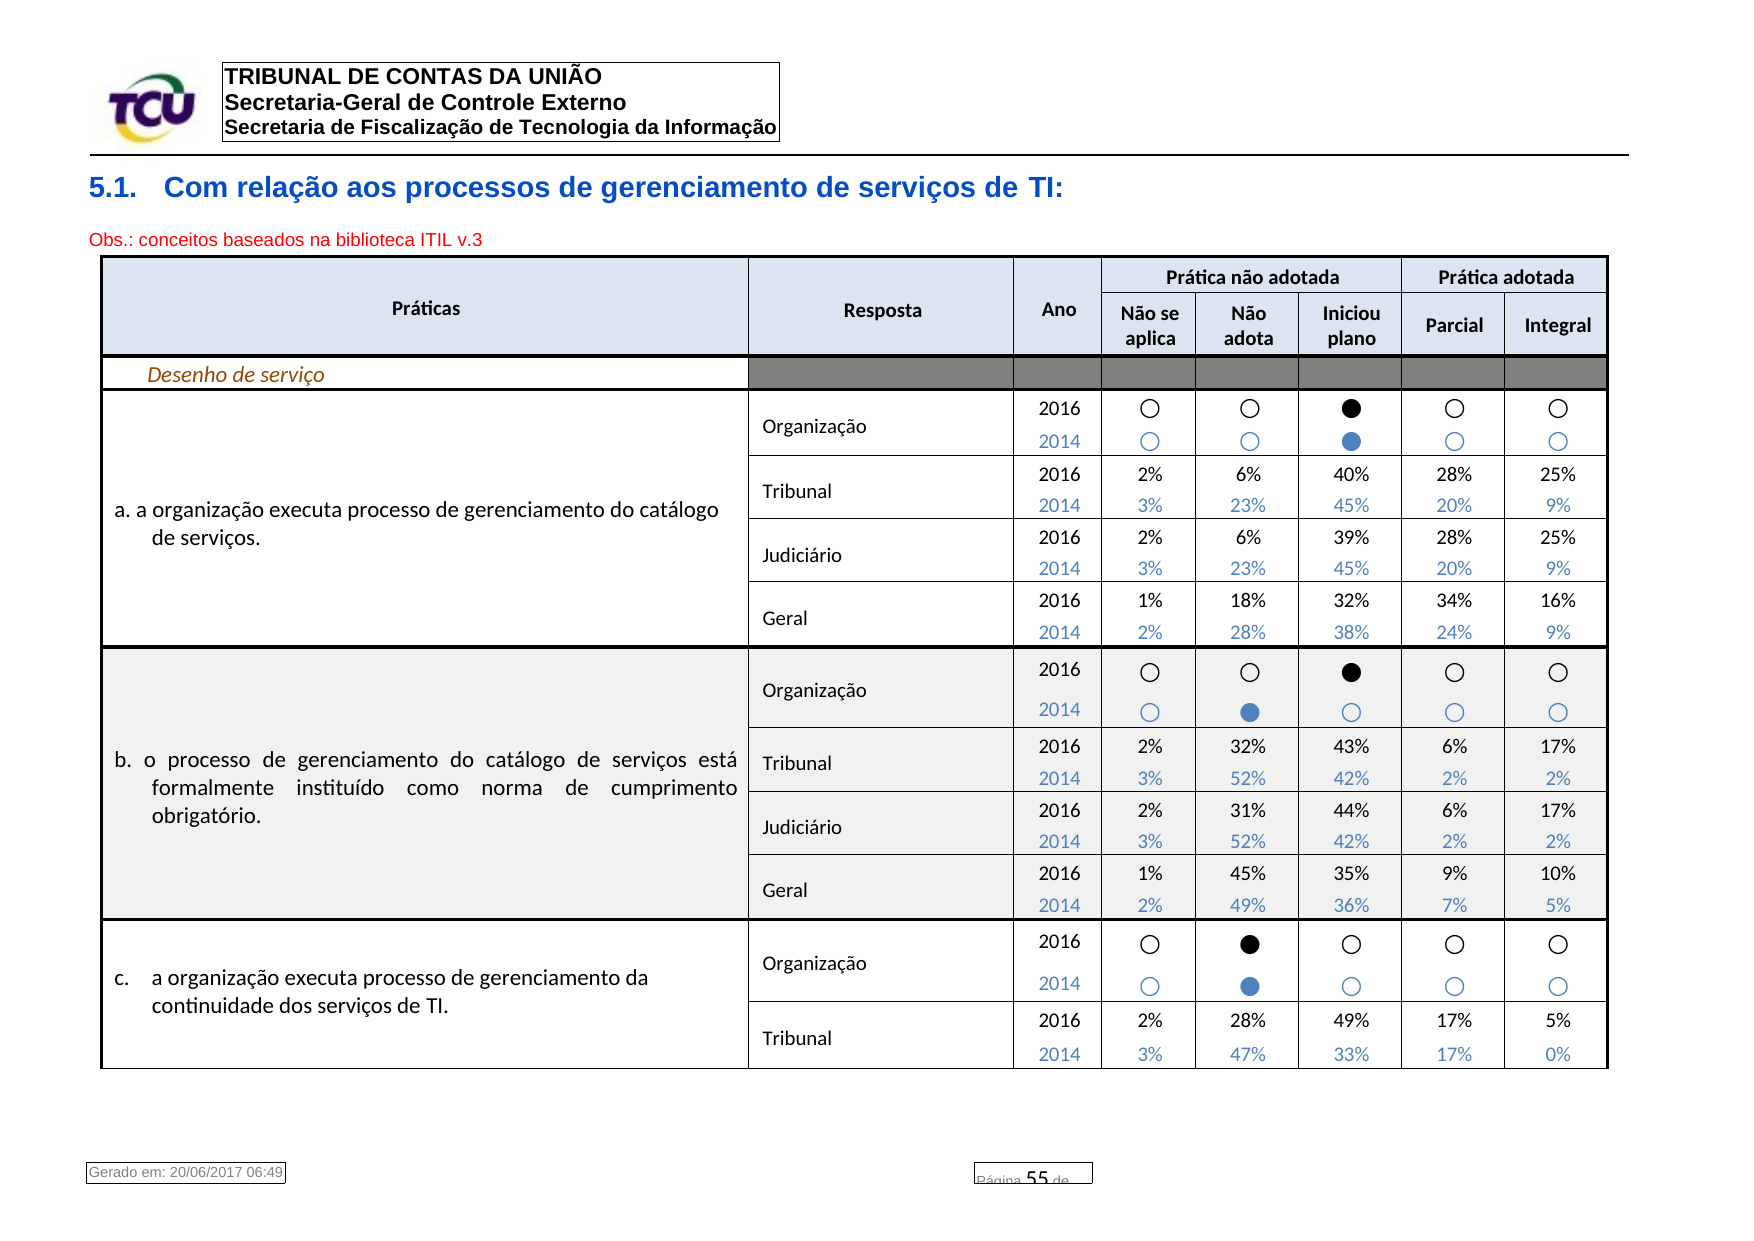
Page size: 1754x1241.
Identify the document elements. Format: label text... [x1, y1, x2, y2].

table_cell 38% [1299, 615, 1401, 645]
table_cell 39% [1299, 519, 1401, 551]
table_cell [1102, 358, 1195, 388]
table_cell Tribunal [749, 728, 1013, 791]
table_cell 2014 [1014, 824, 1101, 854]
table_cell [1014, 358, 1101, 388]
table_cell Parcial [1402, 293, 1504, 354]
table_cell 9% [1505, 615, 1606, 645]
table_cell 2016 [1014, 456, 1101, 488]
table_cell ○ [1402, 421, 1504, 454]
table_cell 5% [1505, 887, 1606, 918]
table_cell ○ [1102, 649, 1195, 686]
table_cell ○ [1402, 686, 1504, 727]
table_cell 20% [1402, 551, 1504, 581]
table_cell 40% [1299, 456, 1401, 488]
table_cell 17% [1505, 728, 1606, 761]
table_cell 16% [1505, 582, 1606, 615]
table_cell [1196, 358, 1298, 388]
table_cell a. a organização executa processo de gerenciamento do catálogo de serviços. [103, 391, 748, 645]
table_header Prática não adotada [1102, 258, 1401, 292]
subtitle Com relação aos processos de gerenciamento de serviços de TI: [88, 170, 1623, 204]
table_cell 9% [1505, 551, 1606, 581]
table_header Prática adotada [1402, 258, 1606, 292]
table_cell 28% [1196, 615, 1298, 645]
table_cell 2016 [1014, 391, 1101, 421]
table_cell 2% [1102, 1002, 1195, 1036]
table_cell 2% [1102, 519, 1195, 551]
table_cell 45% [1299, 551, 1401, 581]
table_cell ○ [1102, 921, 1195, 959]
table_cell 34% [1402, 582, 1504, 615]
table_cell ● [1196, 921, 1298, 959]
table_cell 10% [1505, 855, 1606, 887]
table_cell Organização [749, 921, 1013, 1001]
table_cell 43% [1299, 728, 1401, 761]
table_header Resposta [749, 258, 1013, 354]
table_cell 45% [1299, 488, 1401, 518]
table_cell 2016 [1014, 582, 1101, 615]
table_cell ○ [1402, 921, 1504, 959]
table_cell 23% [1196, 551, 1298, 581]
table_cell 2014 [1014, 551, 1101, 581]
table_cell 2014 [1014, 421, 1101, 454]
table_cell 9% [1402, 855, 1504, 887]
table_cell Não adota [1196, 293, 1298, 354]
table_cell [749, 358, 1013, 388]
table_cell 31% [1196, 792, 1298, 824]
table_cell ○ [1505, 649, 1606, 686]
table_cell 6% [1402, 728, 1504, 761]
table_cell 2016 [1014, 792, 1101, 824]
table_cell Tribunal [749, 1002, 1013, 1068]
table_cell 25% [1505, 456, 1606, 488]
table_cell 52% [1196, 761, 1298, 791]
table_cell 1% [1102, 855, 1195, 887]
table_cell ○ [1299, 921, 1401, 959]
table_cell 0% [1505, 1036, 1606, 1068]
table_cell ○ [1196, 649, 1298, 686]
table_cell 2014 [1014, 887, 1101, 918]
table_cell 2% [1102, 615, 1195, 645]
table_cell [1505, 358, 1606, 388]
table_cell 6% [1196, 456, 1298, 488]
table_cell Desenho de serviço [103, 358, 748, 388]
table_cell Iniciou plano [1299, 293, 1401, 354]
table_cell 33% [1299, 1036, 1401, 1068]
table_cell 36% [1299, 887, 1401, 918]
table_cell 2016 [1014, 728, 1101, 761]
table_cell 2016 [1014, 519, 1101, 551]
table_cell 2% [1102, 456, 1195, 488]
picture [91, 58, 203, 154]
table_cell 5% [1505, 1002, 1606, 1036]
table_cell ○ [1402, 959, 1504, 1001]
table_cell 2% [1402, 824, 1504, 854]
table_cell ○ [1299, 959, 1401, 1001]
table_cell 2% [1102, 887, 1195, 918]
table_cell 28% [1402, 519, 1504, 551]
table_cell 17% [1505, 792, 1606, 824]
table_cell 2014 [1014, 615, 1101, 645]
table_cell ○ [1402, 391, 1504, 421]
table_cell ○ [1102, 959, 1195, 1001]
table_cell 2016 [1014, 1002, 1101, 1036]
table_cell 3% [1102, 488, 1195, 518]
table_cell Judiciário [749, 519, 1013, 581]
table_cell 28% [1402, 456, 1504, 488]
table_cell ○ [1102, 391, 1195, 421]
table_cell 49% [1299, 1002, 1401, 1036]
table_cell Judiciário [749, 792, 1013, 854]
table_cell 35% [1299, 855, 1401, 887]
table_cell 2014 [1014, 488, 1101, 518]
table_cell ○ [1102, 686, 1195, 727]
table_cell 28% [1196, 1002, 1298, 1036]
table_cell 44% [1299, 792, 1401, 824]
table_header Práticas [103, 258, 748, 354]
table_cell 42% [1299, 761, 1401, 791]
table_cell 7% [1402, 887, 1504, 918]
table_cell ○ [1505, 921, 1606, 959]
table_cell 24% [1402, 615, 1504, 645]
table_cell 25% [1505, 519, 1606, 551]
table_cell 2014 [1014, 761, 1101, 791]
table_cell ● [1299, 391, 1401, 421]
table_cell b. o processo de gerenciamento do catálogo de serviços está formalmente instituído como norma de cumprimento obrigatório. [103, 649, 748, 918]
table_cell 20% [1402, 488, 1504, 518]
table_cell 3% [1102, 761, 1195, 791]
table_cell 2016 [1014, 921, 1101, 959]
table_cell Integral [1505, 293, 1606, 354]
picture [91, 156, 203, 161]
table_cell ○ [1196, 421, 1298, 454]
table_cell 45% [1196, 855, 1298, 887]
table_cell ○ [1299, 686, 1401, 727]
table_cell ○ [1505, 686, 1606, 727]
table_cell [1299, 358, 1401, 388]
table_cell ● [1196, 959, 1298, 1001]
table_cell Organização [749, 649, 1013, 727]
table_cell 2014 [1014, 1036, 1101, 1068]
table_cell 2% [1402, 761, 1504, 791]
table_cell Não se aplica [1102, 293, 1195, 354]
table_cell 6% [1196, 519, 1298, 551]
table_cell 49% [1196, 887, 1298, 918]
table_cell ● [1299, 421, 1401, 454]
table_cell ○ [1102, 421, 1195, 454]
table_cell 2014 [1014, 686, 1101, 727]
table_cell 2% [1102, 792, 1195, 824]
table_cell 1% [1102, 582, 1195, 615]
table_cell ○ [1505, 959, 1606, 1001]
table_cell 32% [1299, 582, 1401, 615]
table_cell Geral [749, 582, 1013, 645]
table_cell Organização [749, 391, 1013, 454]
table_cell c. a organização executa processo de gerenciamento da continuidade dos serviços de TI. [103, 921, 748, 1068]
table_cell ○ [1505, 391, 1606, 421]
table_cell 3% [1102, 824, 1195, 854]
table_cell 9% [1505, 488, 1606, 518]
table_cell 2016 [1014, 855, 1101, 887]
table_cell 47% [1196, 1036, 1298, 1068]
table_cell 23% [1196, 488, 1298, 518]
table_cell ● [1299, 649, 1401, 686]
table_cell 17% [1402, 1036, 1504, 1068]
table_cell 42% [1299, 824, 1401, 854]
table_cell 2% [1505, 761, 1606, 791]
table_cell ○ [1505, 421, 1606, 454]
table_cell Geral [749, 855, 1013, 918]
table_cell ○ [1402, 649, 1504, 686]
table_cell ● [1196, 686, 1298, 727]
table_cell 6% [1402, 792, 1504, 824]
table_cell 2% [1505, 824, 1606, 854]
table_cell 32% [1196, 728, 1298, 761]
table_cell 2% [1102, 728, 1195, 761]
text Obs.: conceitos baseados na biblioteca ITIL v.3 [88, 229, 1623, 251]
table_cell 2016 [1014, 649, 1101, 686]
table_cell Tribunal [749, 456, 1013, 518]
table_cell 18% [1196, 582, 1298, 615]
table_cell 3% [1102, 551, 1195, 581]
table_cell 2014 [1014, 959, 1101, 1001]
table_cell ○ [1196, 391, 1298, 421]
table_cell [1402, 358, 1504, 388]
table_cell 3% [1102, 1036, 1195, 1068]
table_cell 17% [1402, 1002, 1504, 1036]
table_cell 52% [1196, 824, 1298, 854]
table_header Ano [1014, 258, 1101, 354]
